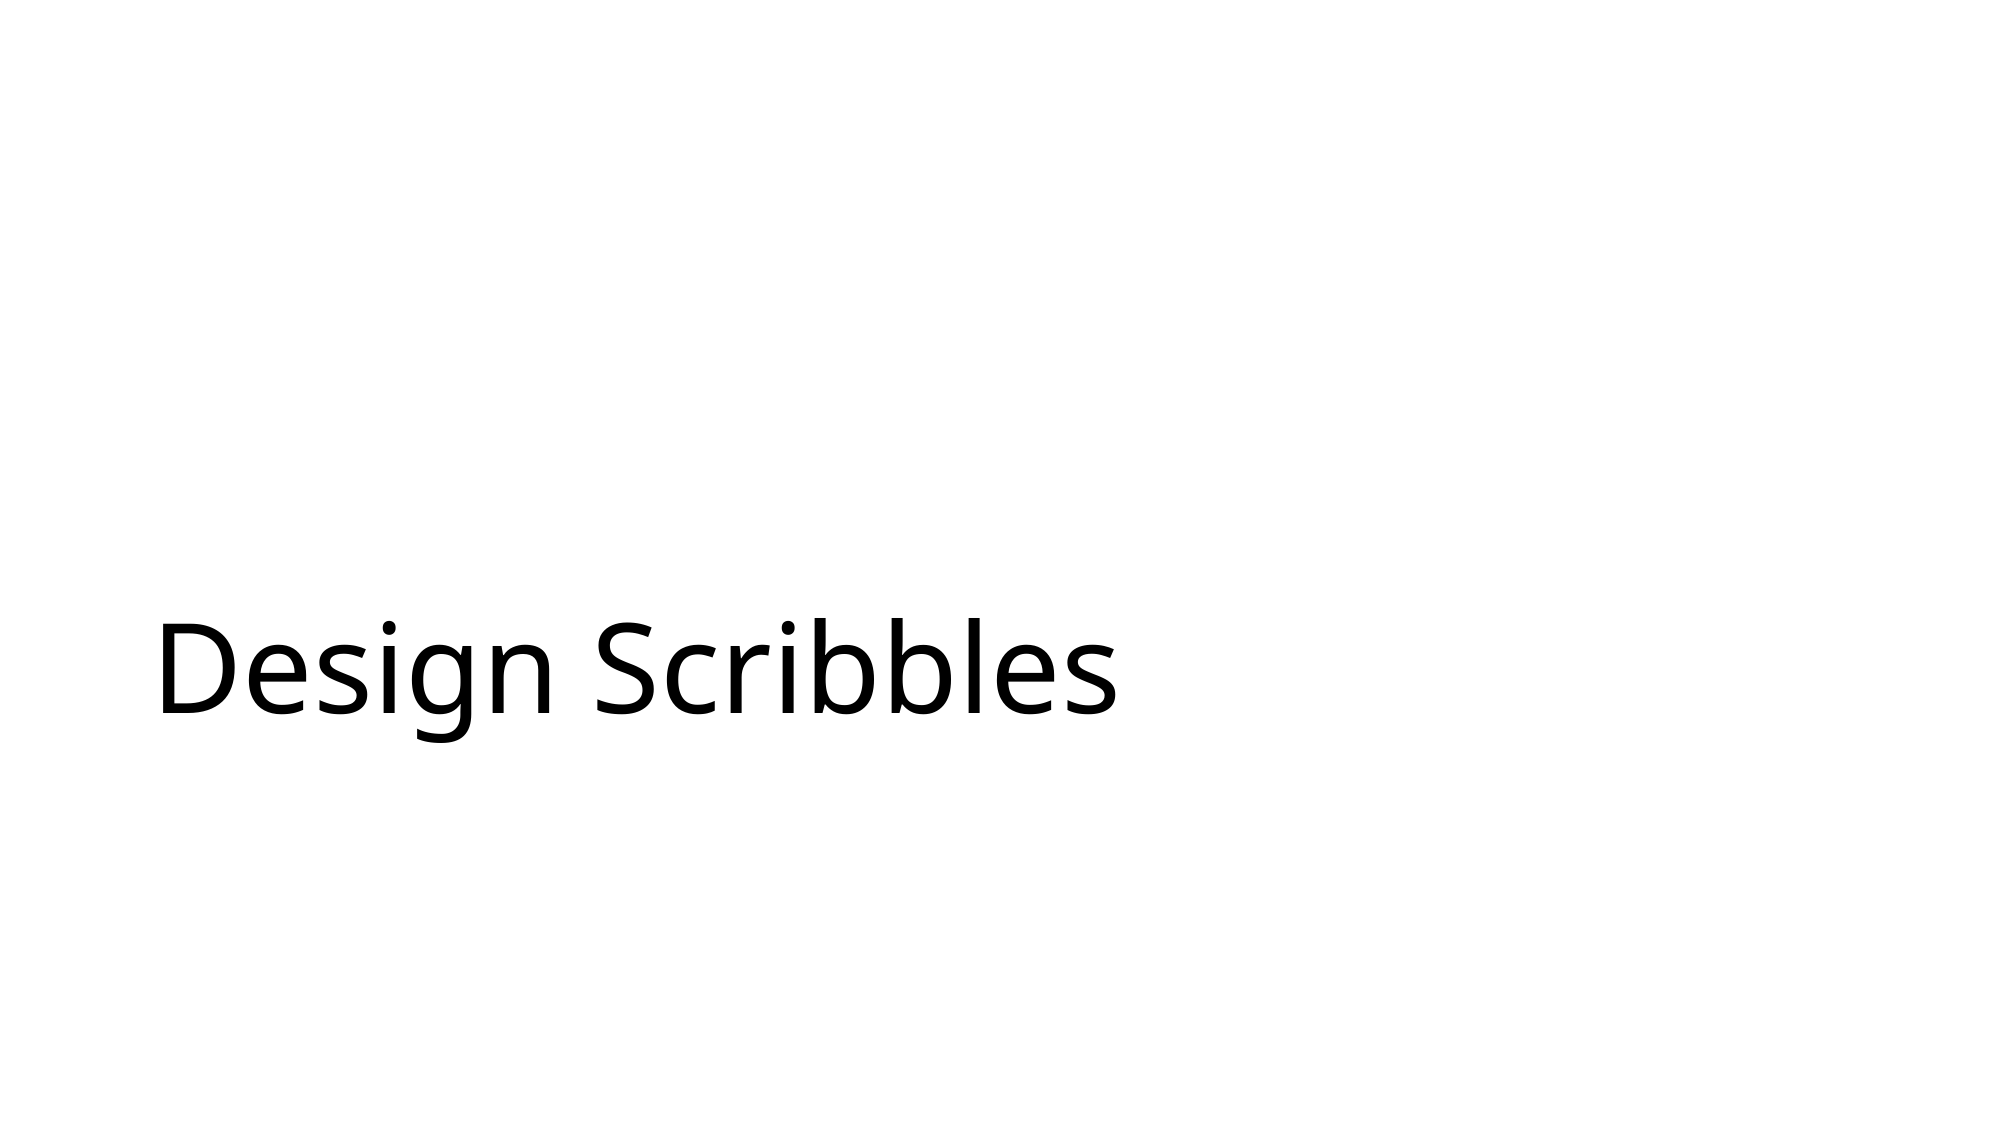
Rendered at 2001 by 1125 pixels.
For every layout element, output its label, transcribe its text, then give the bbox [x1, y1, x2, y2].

title Design Scribbles [136, 280, 1862, 749]
